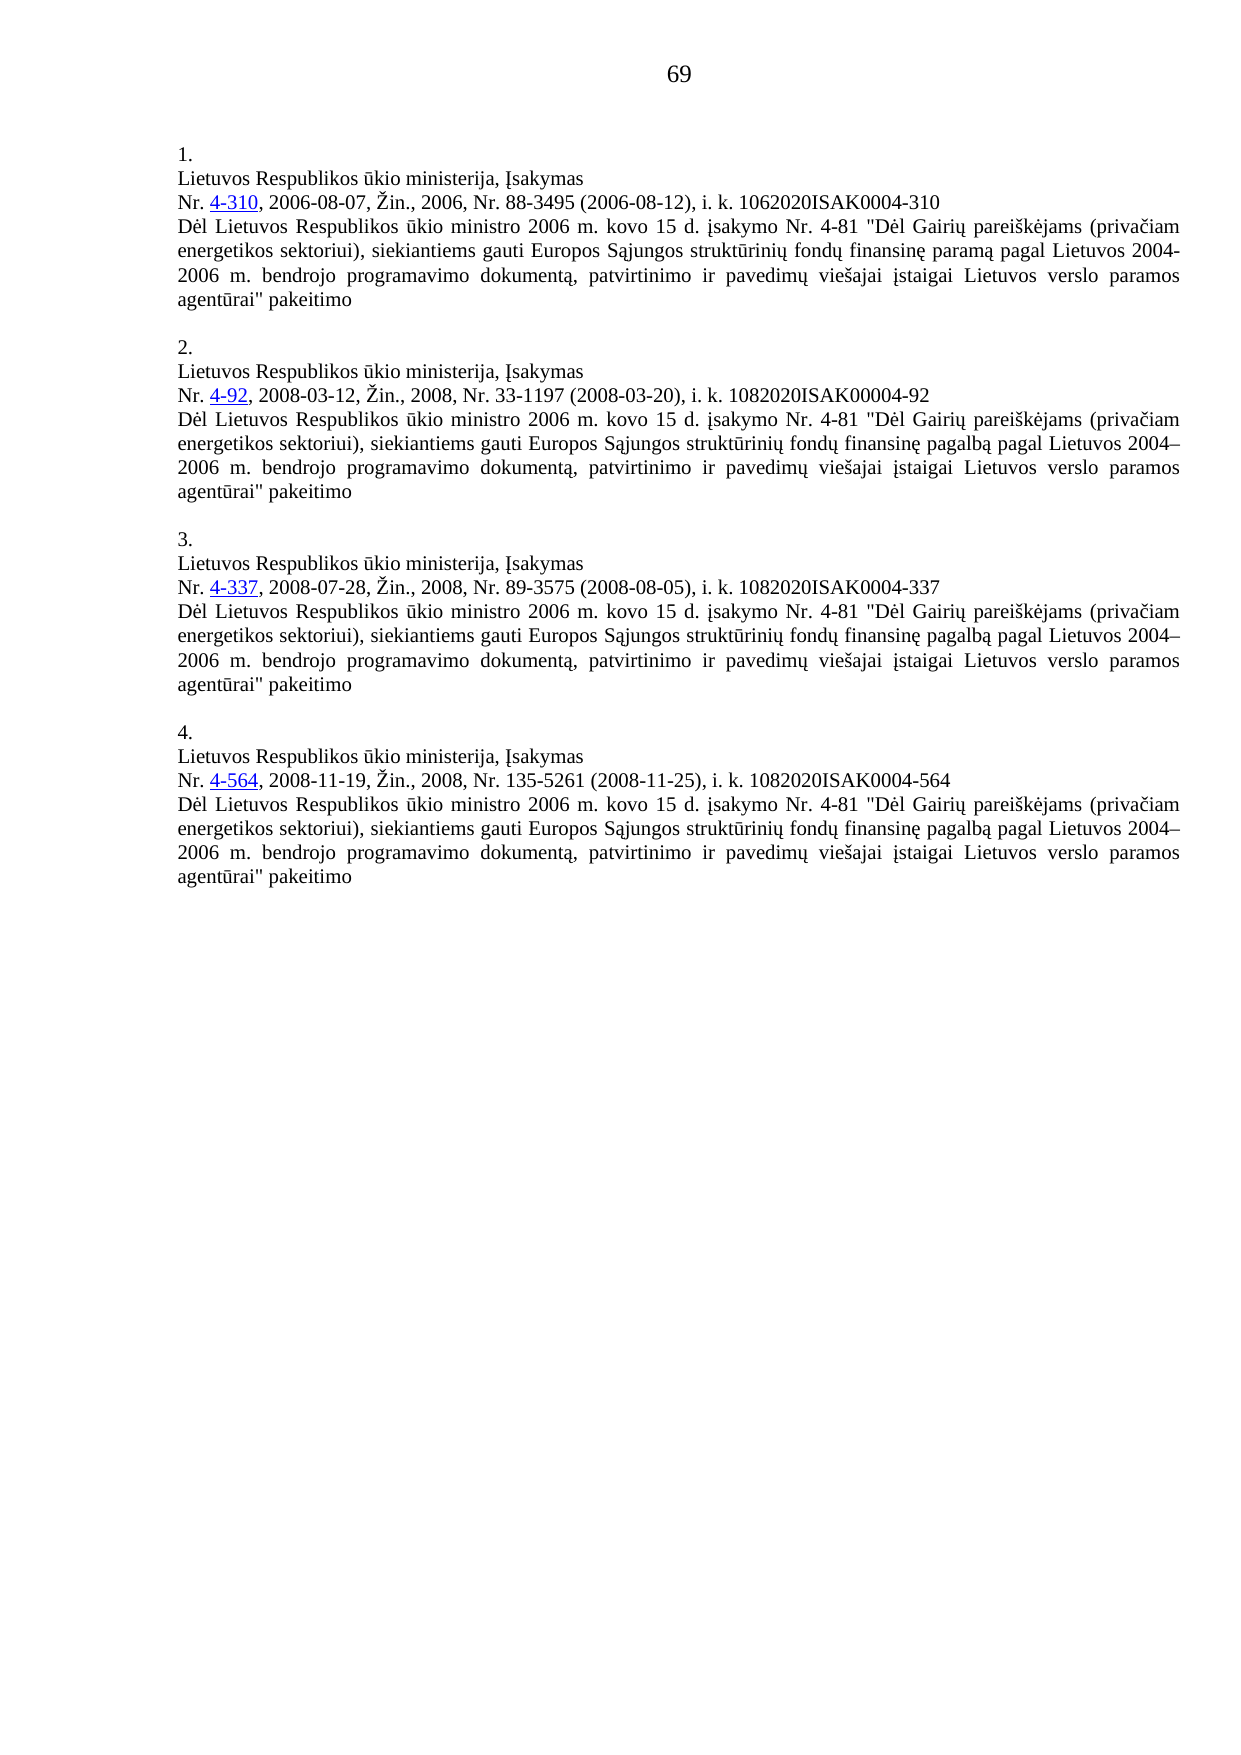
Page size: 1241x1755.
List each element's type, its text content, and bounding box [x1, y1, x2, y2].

text Nr. 4-310, 2006-08-07, Žin., 2006, Nr. 88-3495 (2006-08-12), i. k. 1062020ISAK0004-310 [177, 190, 1181, 214]
text Lietuvos Respublikos ūkio ministerija, Įsakymas [177, 359, 1181, 383]
text Nr. 4-564, 2008-11-19, Žin., 2008, Nr. 135-5261 (2008-11-25), i. k. 1082020ISAK0004-564 [177, 768, 1181, 792]
text Lietuvos Respublikos ūkio ministerija, Įsakymas [177, 551, 1181, 575]
text 2. [177, 335, 1181, 359]
text Dėl Lietuvos Respublikos ūkio ministro 2006 m. kovo 15 d. įsakymo Nr. 4-81 "Dėl Gairių pareiškėjams (privačiam energetikos sektoriui), siekiantiems gauti Europos Sąjungos struktūrinių fondų finansinę paramą pagal Lietuvos 2004-2006 m. bendrojo programavimo dokumentą, patvirtinimo ir pavedimų viešajai įstaigai Lietuvos verslo paramos agentūrai" pakeitimo [177, 214, 1181, 311]
text 3. [177, 527, 1181, 551]
text 4. [177, 720, 1181, 744]
text Lietuvos Respublikos ūkio ministerija, Įsakymas [177, 744, 1181, 768]
text Nr. 4-337, 2008-07-28, Žin., 2008, Nr. 89-3575 (2008-08-05), i. k. 1082020ISAK0004-337 [177, 575, 1181, 599]
text Dėl Lietuvos Respublikos ūkio ministro 2006 m. kovo 15 d. įsakymo Nr. 4-81 "Dėl Gairių pareiškėjams (privačiam energetikos sektoriui), siekiantiems gauti Europos Sąjungos struktūrinių fondų finansinę pagalbą pagal Lietuvos 2004–2006 m. bendrojo programavimo dokumentą, patvirtinimo ir pavedimų viešajai įstaigai Lietuvos verslo paramos agentūrai" pakeitimo [177, 407, 1181, 503]
text Nr. 4-92, 2008-03-12, Žin., 2008, Nr. 33-1197 (2008-03-20), i. k. 1082020ISAK00004-92 [177, 383, 1181, 407]
text Dėl Lietuvos Respublikos ūkio ministro 2006 m. kovo 15 d. įsakymo Nr. 4-81 "Dėl Gairių pareiškėjams (privačiam energetikos sektoriui), siekiantiems gauti Europos Sąjungos struktūrinių fondų finansinę pagalbą pagal Lietuvos 2004–2006 m. bendrojo programavimo dokumentą, patvirtinimo ir pavedimų viešajai įstaigai Lietuvos verslo paramos agentūrai" pakeitimo [177, 599, 1181, 696]
text 1. [177, 142, 1181, 166]
text Dėl Lietuvos Respublikos ūkio ministro 2006 m. kovo 15 d. įsakymo Nr. 4-81 "Dėl Gairių pareiškėjams (privačiam energetikos sektoriui), siekiantiems gauti Europos Sąjungos struktūrinių fondų finansinę pagalbą pagal Lietuvos 2004–2006 m. bendrojo programavimo dokumentą, patvirtinimo ir pavedimų viešajai įstaigai Lietuvos verslo paramos agentūrai" pakeitimo [177, 792, 1181, 888]
text Lietuvos Respublikos ūkio ministerija, Įsakymas [177, 166, 1181, 190]
